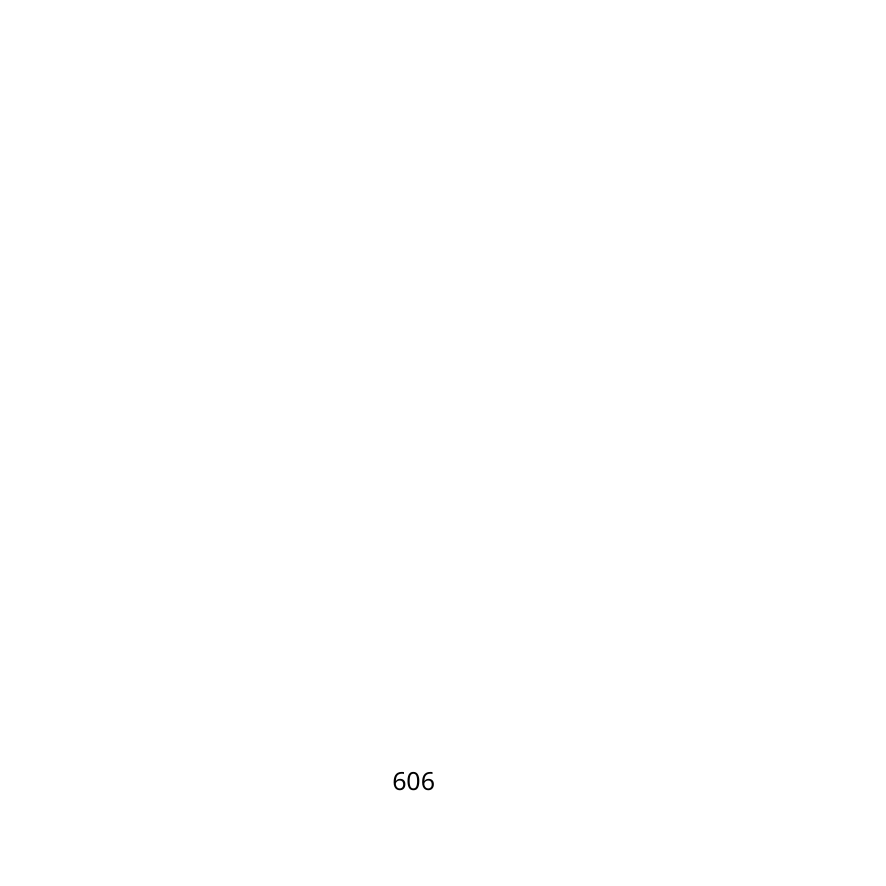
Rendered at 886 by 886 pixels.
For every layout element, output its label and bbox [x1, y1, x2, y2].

table_cell [413, 117, 768, 145]
table_header [413, 89, 768, 117]
table_header [59, 89, 413, 117]
table_cell [59, 117, 413, 145]
